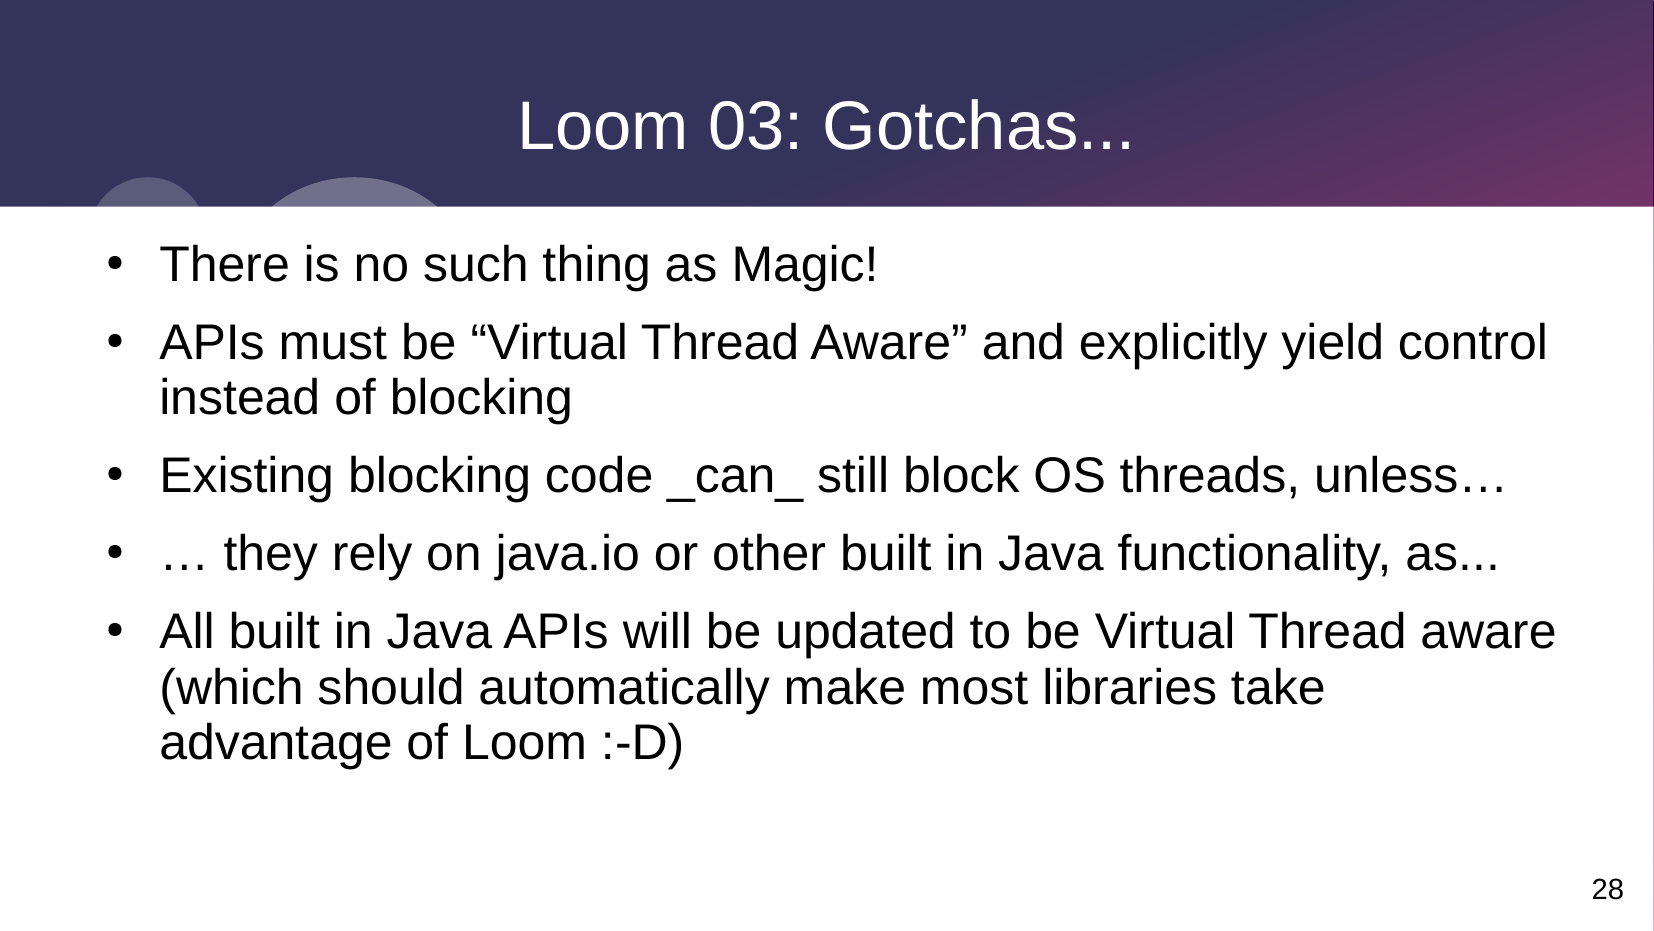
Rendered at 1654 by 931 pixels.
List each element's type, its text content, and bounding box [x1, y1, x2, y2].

title Loom 03: Gotchas... [88, 44, 1565, 207]
list There is no such thing as Magic! APIs must be “Virtual Thread Aware” and explicitly yield control instead of blocking Existing blocking code _can_ still block OS threads, unless… … they rely on java.io or other built in Java functionality, as... All built in Java APIs will be updated to be Virtual Thread aware (which should automatically make most libraries take advantage of Loom :-D) [88, 236, 1565, 827]
